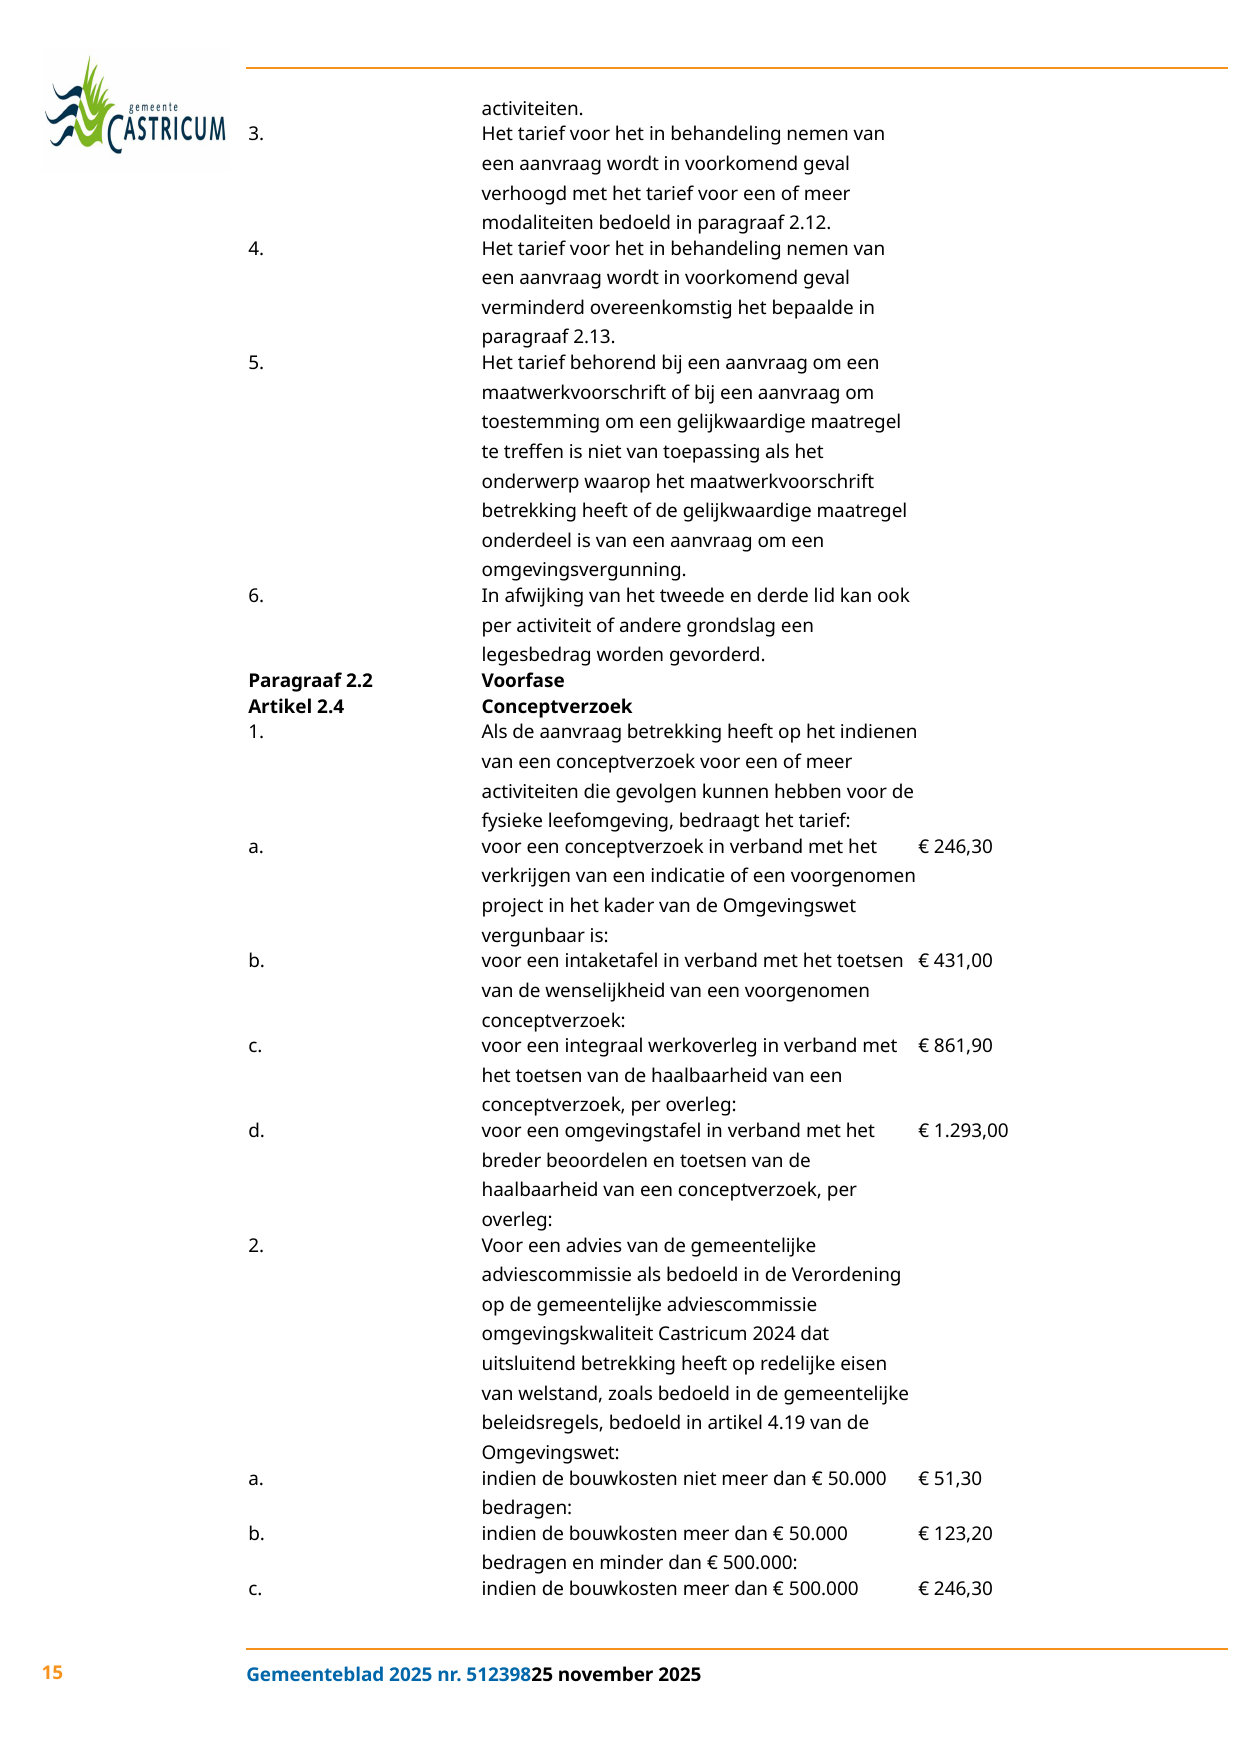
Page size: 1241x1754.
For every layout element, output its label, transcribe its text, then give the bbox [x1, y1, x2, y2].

table_cell 5. [248, 350, 481, 582]
table_cell Het tarief voor het in behandeling nemen van een aanvraag wordt in voorkomend geval verminderd overeenkomstig het bepaalde in paragraaf 2.13. [481, 235, 918, 349]
table_cell € 246,30 [918, 1575, 1152, 1601]
table_cell indien de bouwkosten meer dan € 50.000 bedragen en minder dan € 500.000: [481, 1520, 918, 1575]
table_cell [918, 667, 1152, 693]
table_cell Voorfase [481, 667, 918, 693]
table_cell [918, 582, 1152, 667]
table_cell € 431,00 [918, 948, 1152, 1032]
table_cell a. [248, 1465, 481, 1520]
table_cell 6. [248, 582, 481, 667]
table_cell voor een omgevingstafel in verband met het breder beoordelen en toetsen van de haalbaarheid van een conceptverzoek, per overleg: [481, 1118, 918, 1232]
table_cell Het tarief behorend bij een aanvraag om een maatwerkvoorschrift of bij een aanvraag om toestemming om een gelijkwaardige maatregel te treffen is niet van toepassing als het onderwerp waarop het maatwerkvoorschrift betrekking heeft of de gelijkwaardige maatregel onderdeel is van een aanvraag om een omgevingsvergunning. [481, 350, 918, 582]
table_cell [918, 95, 1152, 121]
table_cell Artikel 2.4 [248, 693, 481, 719]
table_cell voor een integraal werkoverleg in verband met het toetsen van de haalbaarheid van een conceptverzoek, per overleg: [481, 1033, 918, 1117]
table_cell € 51,30 [918, 1465, 1152, 1520]
table_cell d. [248, 1118, 481, 1232]
table_cell In afwijking van het tweede en derde lid kan ook per activiteit of andere grondslag een legesbedrag worden gevorderd. [481, 582, 918, 667]
picture [41, 47, 231, 172]
table_cell € 246,30 [918, 833, 1152, 948]
table_cell [918, 1232, 1152, 1465]
table_cell [918, 121, 1152, 235]
table_cell [918, 350, 1152, 582]
table_cell activiteiten. [481, 95, 918, 121]
table_cell Het tarief voor het in behandeling nemen van een aanvraag wordt in voorkomend geval verhoogd met het tarief voor een of meer modaliteiten bedoeld in paragraaf 2.12. [481, 121, 918, 235]
table_cell [248, 95, 481, 121]
table_cell Paragraaf 2.2 [248, 667, 481, 693]
table_cell € 861,90 [918, 1033, 1152, 1117]
table_cell Voor een advies van de gemeentelijke adviescommissie als bedoeld in de Verordening op de gemeentelijke adviescommissie omgevingskwaliteit Castricum 2024 dat uitsluitend betrekking heeft op redelijke eisen van welstand, zoals bedoeld in de gemeentelijke beleidsregels, bedoeld in artikel 4.19 van de Omgevingswet: [481, 1232, 918, 1465]
table_cell b. [248, 948, 481, 1032]
table_cell 4. [248, 235, 481, 349]
table_cell Als de aanvraag betrekking heeft op het indienen van een conceptverzoek voor een of meer activiteiten die gevolgen kunnen hebben voor de fysieke leefomgeving, bedraagt het tarief: [481, 719, 918, 833]
table_cell a. [248, 833, 481, 948]
table_cell indien de bouwkosten niet meer dan € 50.000 bedragen: [481, 1465, 918, 1520]
table_cell Conceptverzoek [481, 693, 918, 719]
table_cell [918, 693, 1152, 719]
table_cell voor een conceptverzoek in verband met het verkrijgen van een indicatie of een voorgenomen project in het kader van de Omgevingswet vergunbaar is: [481, 833, 918, 948]
table_cell 1. [248, 719, 481, 833]
table_cell c. [248, 1575, 481, 1601]
table_cell c. [248, 1033, 481, 1117]
table_cell € 1.293,00 [918, 1118, 1152, 1232]
table_cell [918, 235, 1152, 349]
table_cell € 123,20 [918, 1520, 1152, 1575]
table_cell b. [248, 1520, 481, 1575]
table_cell voor een intaketafel in verband met het toetsen van de wenselijkheid van een voorgenomen conceptverzoek: [481, 948, 918, 1032]
table_cell indien de bouwkosten meer dan € 500.000 [481, 1575, 918, 1601]
table_cell [918, 719, 1152, 833]
table_cell 3. [248, 121, 481, 235]
table_cell 2. [248, 1232, 481, 1465]
